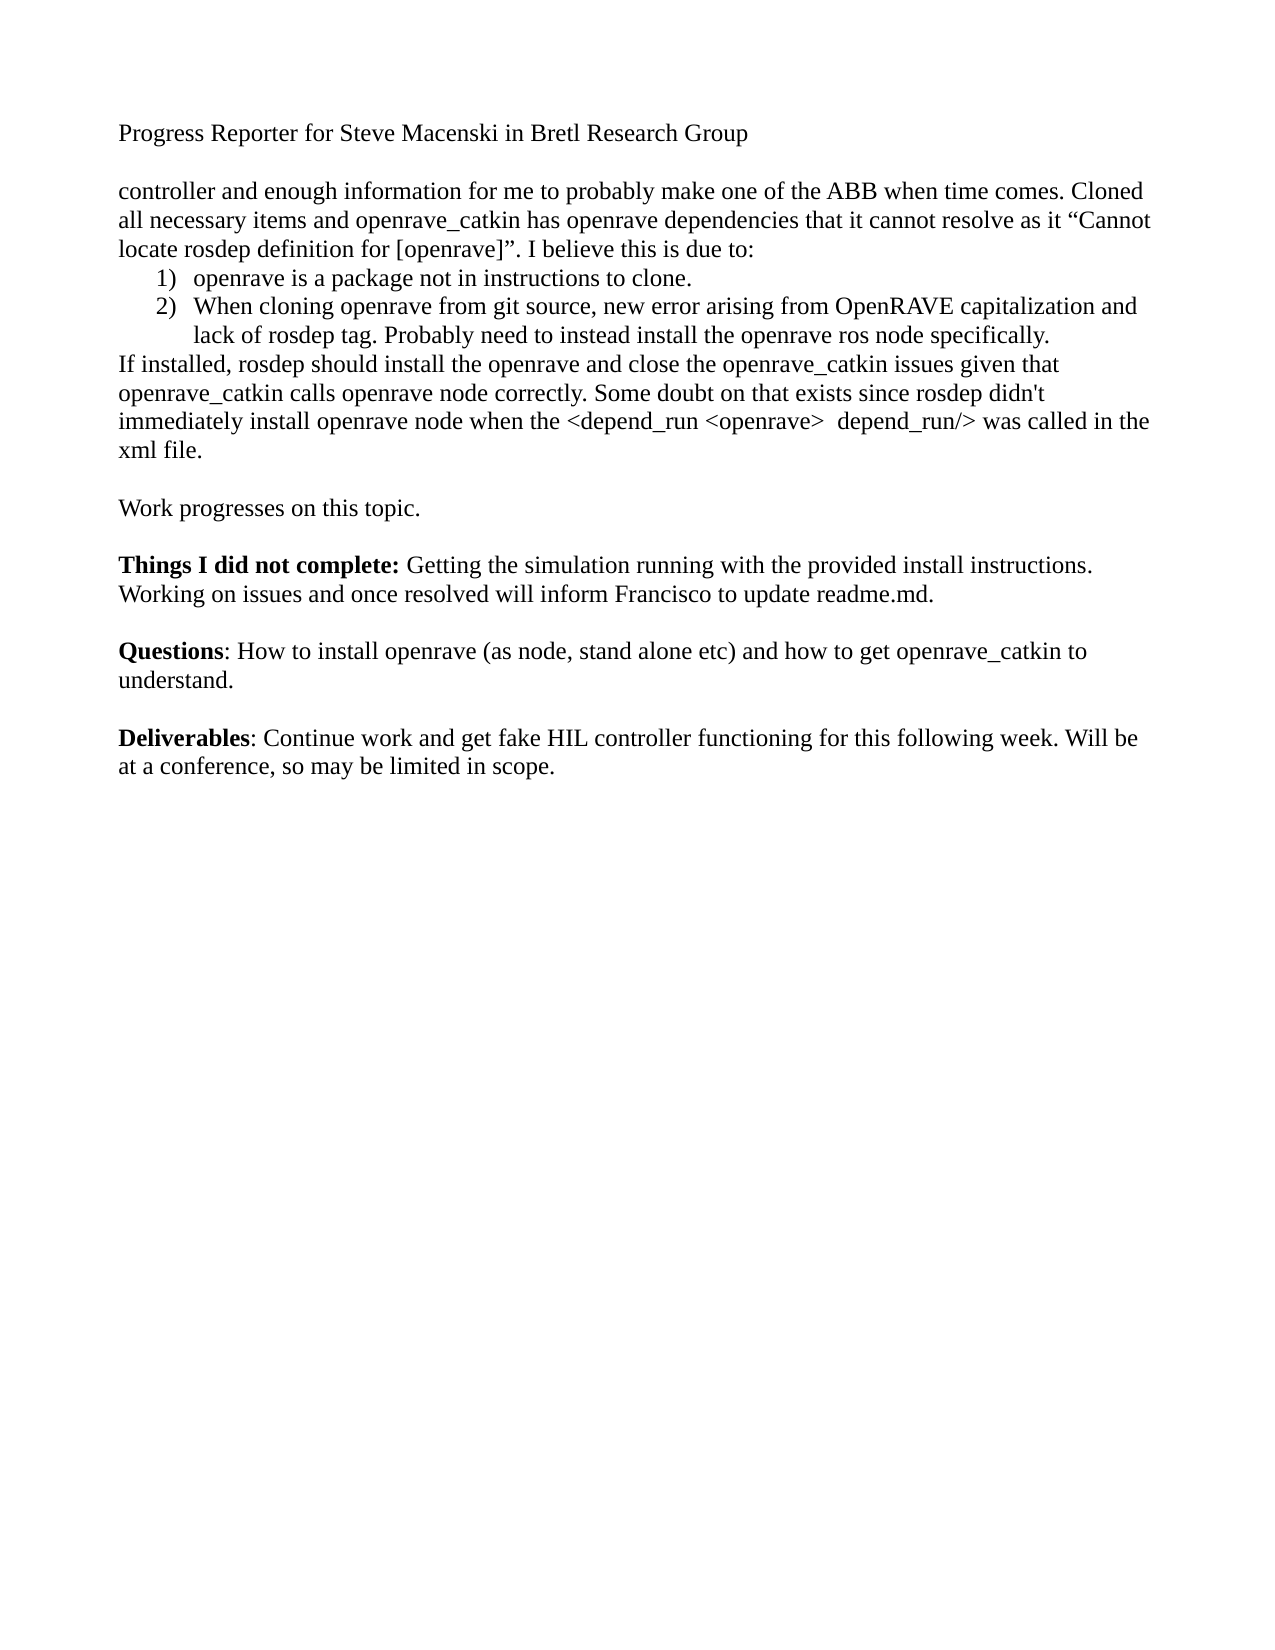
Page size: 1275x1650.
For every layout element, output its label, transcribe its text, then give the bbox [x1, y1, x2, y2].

list When cloning openrave from git source, new error arising from OpenRAVE capitalization and lack of rosdep tag. Probably need to instead install the openrave ros node specifically. [156, 291, 1157, 349]
text Things I did not complete: Getting the simulation running with the provided install instructions. Working on issues and once resolved will inform Francisco to update readme.md. [118, 550, 1157, 608]
list openrave is a package not in instructions to clone. [156, 263, 1157, 291]
text Deliverables: Continue work and get fake HIL controller functioning for this following week. Will be at a conference, so may be limited in scope. [118, 723, 1157, 780]
text If installed, rosdep should install the openrave and close the openrave_catkin issues given that openrave_catkin calls openrave node correctly. Some doubt on that exists since rosdep didn't immediately install openrave node when the <depend_run <openrave> depend_run/> was called in the xml file. [118, 349, 1157, 464]
text Work progresses on this topic. [118, 493, 1157, 521]
text Questions: How to install openrave (as node, stand alone etc) and how to get openrave_catkin to understand. [118, 636, 1157, 694]
text controller and enough information for me to probably make one of the ABB when time comes. Cloned all necessary items and openrave_catkin has openrave dependencies that it cannot resolve as it “Cannot locate rosdep definition for [openrave]”. I believe this is due to: [118, 176, 1157, 263]
